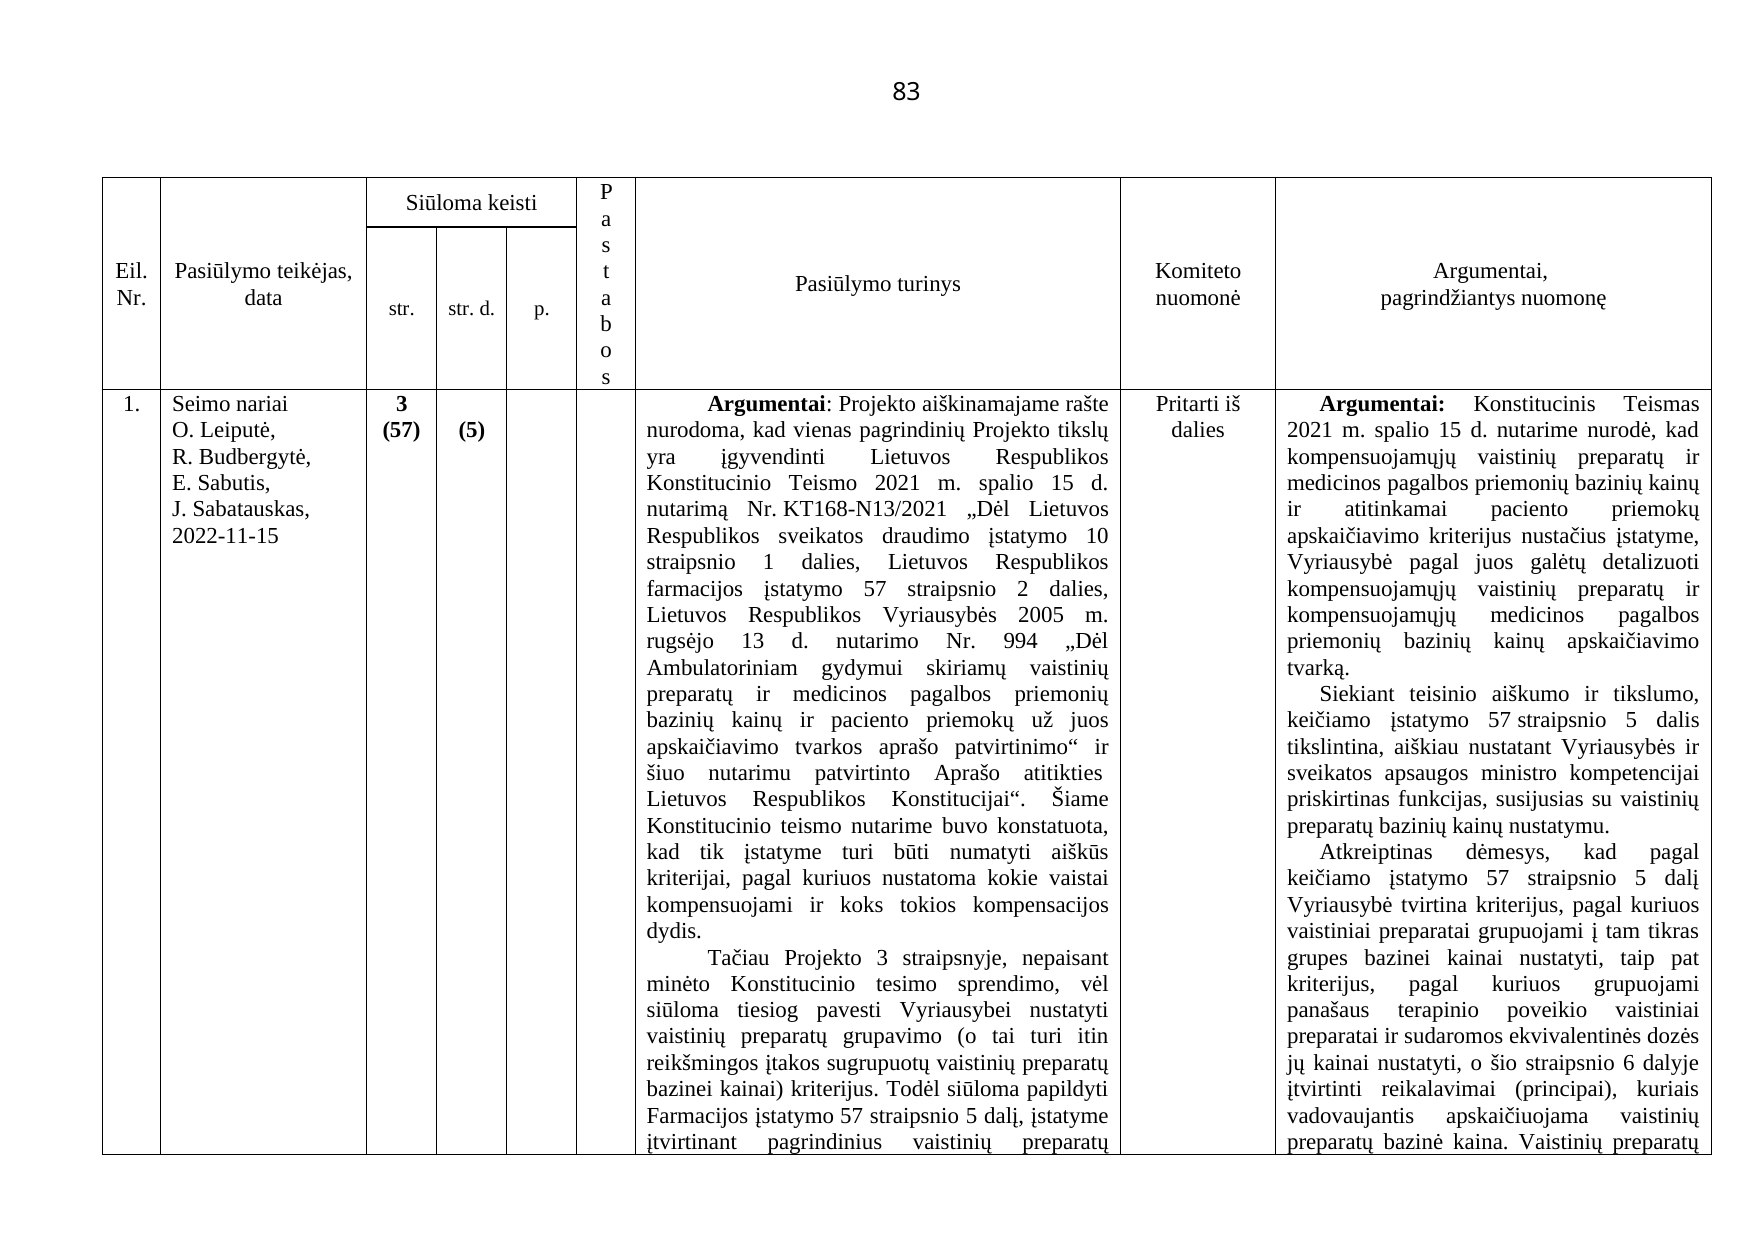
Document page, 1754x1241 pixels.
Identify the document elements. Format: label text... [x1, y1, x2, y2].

table_header Pastabos [577, 178, 635, 389]
table_cell str. d. [437, 228, 506, 389]
table_cell (5) [437, 390, 506, 1154]
table_cell Argumentai: Projekto aiškinamajame rašte nurodoma, kad vienas pagrindinių Projekto tikslų yra įgyvendinti Lietuvos Respublikos Konstitucinio Teismo 2021 m. spalio 15 d. nutarimą Nr. KT168-N13/2021 „Dėl Lietuvos Respublikos sveikatos draudimo įstatymo 10 straipsnio 1 dalies, Lietuvos Respublikos farmacijos įstatymo 57 straipsnio 2 dalies, Lietuvos Respublikos Vyriausybės 2005 m. rugsėjo 13 d. nutarimo Nr. 994 „Dėl Ambulatoriniam gydymui skiriamų vaistinių preparatų ir medicinos pagalbos priemonių bazinių kainų ir paciento priemokų už juos apskaičiavimo tvarkos aprašo patvirtinimo“ ir šiuo nutarimu patvirtinto Aprašo atitikties Lietuvos Respublikos Konstitucijai“. Šiame Konstitucinio teismo nutarime buvo konstatuota, kad tik įstatyme turi būti numatyti aiškūs kriterijai, pagal kuriuos nustatoma kokie vaistai kompensuojami ir koks tokios kompensacijos dydis. Tačiau Projekto 3 straipsnyje, nepaisant minėto Konstitucinio tesimo sprendimo, vėl siūloma tiesiog pavesti Vyriausybei nustatyti vaistinių preparatų grupavimo (o tai turi itin reikšmingos įtakos sugrupuotų vaistinių preparatų bazinei kainai) kriterijus. Todėl siūloma papildyti Farmacijos įstatymo 57 straipsnio 5 dalį, įstatyme įtvirtinant pagrindinius vaistinių preparatų [636, 390, 1120, 1154]
table_cell Seimo nariai O. Leiputė, R. Budbergytė, E. Sabutis, J. Sabatauskas, 2022-11-15 [161, 390, 366, 1154]
table_header Pasiūlymo turinys [636, 178, 1120, 389]
table_cell Argumentai: Konstitucinis Teismas 2021 m. spalio 15 d. nutarime nurodė, kad kompensuojamųjų vaistinių preparatų ir medicinos pagalbos priemonių bazinių kainų ir atitinkamai paciento priemokų apskaičiavimo kriterijus nustačius įstatyme, Vyriausybė pagal juos galėtų detalizuoti kompensuojamųjų vaistinių preparatų ir kompensuojamųjų medicinos pagalbos priemonių bazinių kainų apskaičiavimo tvarką. Siekiant teisinio aiškumo ir tikslumo, keičiamo įstatymo 57 straipsnio 5 dalis tikslintina, aiškiau nustatant Vyriausybės ir sveikatos apsaugos ministro kompetencijai priskirtinas funkcijas, susijusias su vaistinių preparatų bazinių kainų nustatymu. Atkreiptinas dėmesys, kad pagal keičiamo įstatymo 57 straipsnio 5 dalį Vyriausybė tvirtina kriterijus, pagal kuriuos vaistiniai preparatai grupuojami į tam tikras grupes bazinei kainai nustatyti, taip pat kriterijus, pagal kuriuos grupuojami panašaus terapinio poveikio vaistiniai preparatai ir sudaromos ekvivalentinės dozės jų kainai nustatyti, o šio straipsnio 6 dalyje įtvirtinti reikalavimai (principai), kuriais vadovaujantis apskaičiuojama vaistinių preparatų bazinė kaina. Vaistinių preparatų [1276, 390, 1711, 1154]
table_header Eil. Nr. [103, 178, 160, 389]
table_header Pasiūlymo teikėjas, data [161, 178, 366, 389]
table_cell 3 (57) [367, 390, 436, 1154]
table_header Argumentai, pagrindžiantys nuomonę [1276, 178, 1711, 389]
table_cell 1. [103, 390, 160, 1154]
table_cell str. [367, 228, 436, 389]
table_cell [507, 390, 576, 1154]
table_cell [577, 390, 635, 1154]
table_cell p. [507, 228, 576, 389]
table_header Siūloma keisti [367, 178, 576, 226]
table_header Komiteto nuomonė [1121, 178, 1275, 389]
table_cell Pritarti iš dalies [1121, 390, 1275, 1154]
